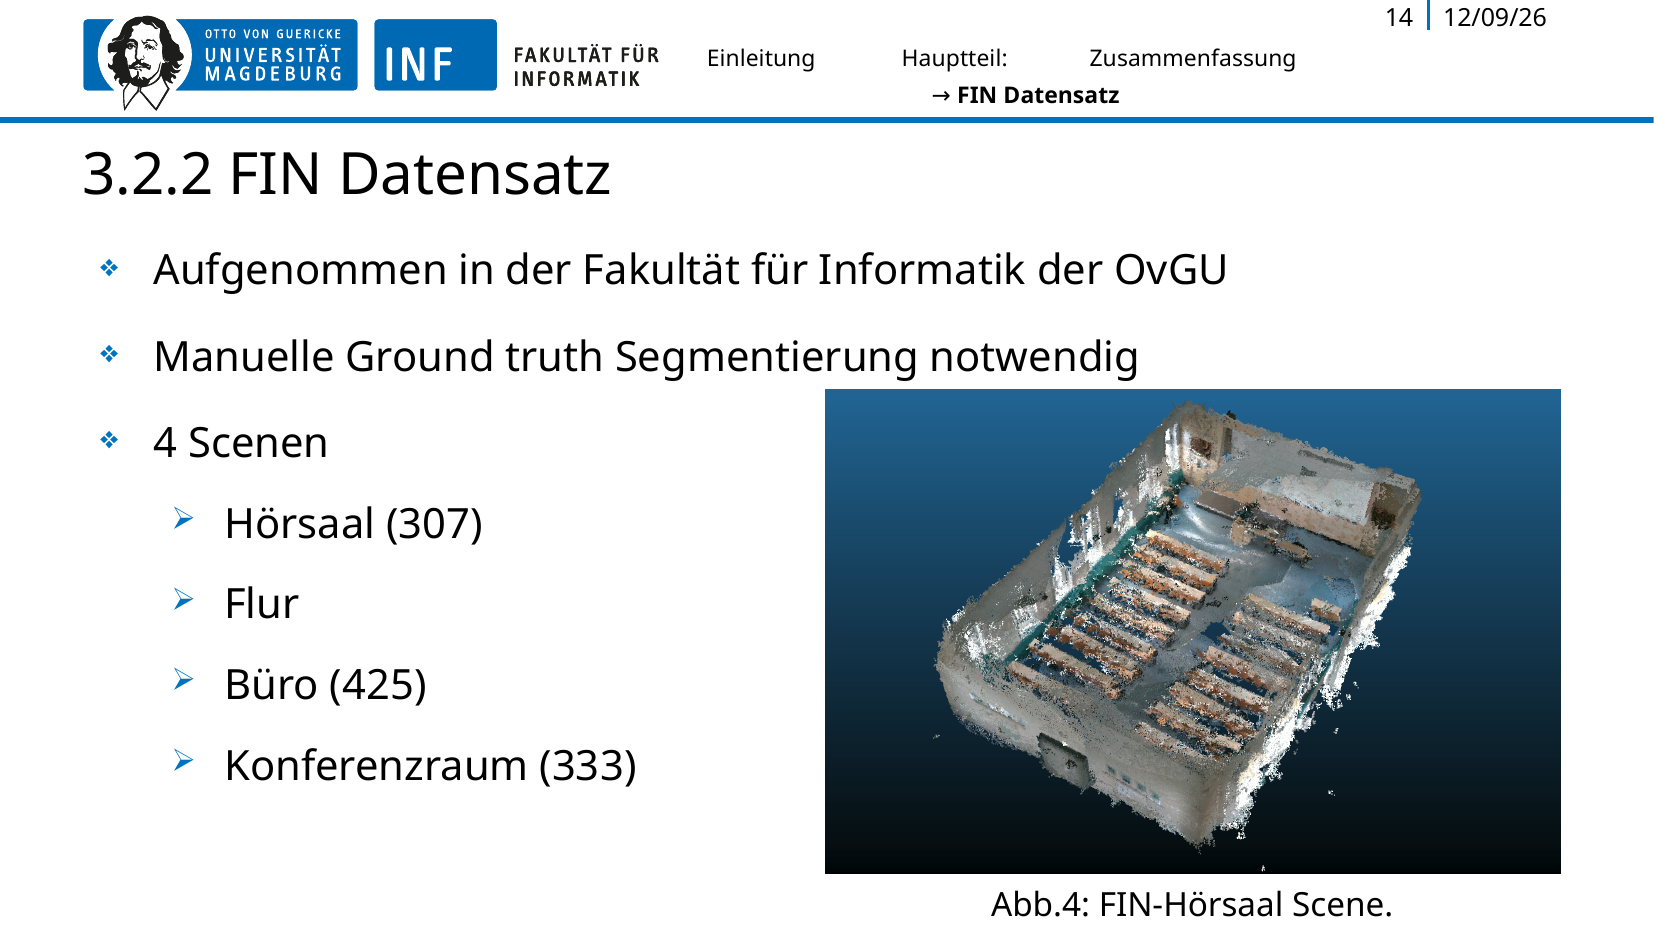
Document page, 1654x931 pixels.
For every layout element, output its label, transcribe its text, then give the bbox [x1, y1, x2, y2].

text_box Abb.4: FIN-Hörsaal Scene. [825, 874, 1561, 931]
list Aufgenommen in der Fakultät für Informatik der OvGU Manuelle Ground truth Segmentierung notwendig 4 Scenen Hörsaal (307) Flur Büro (425) Konferenzraum (333) [82, 240, 1571, 916]
title 3.2.2 FIN Datensatz [82, 131, 1576, 212]
picture [825, 389, 1561, 874]
